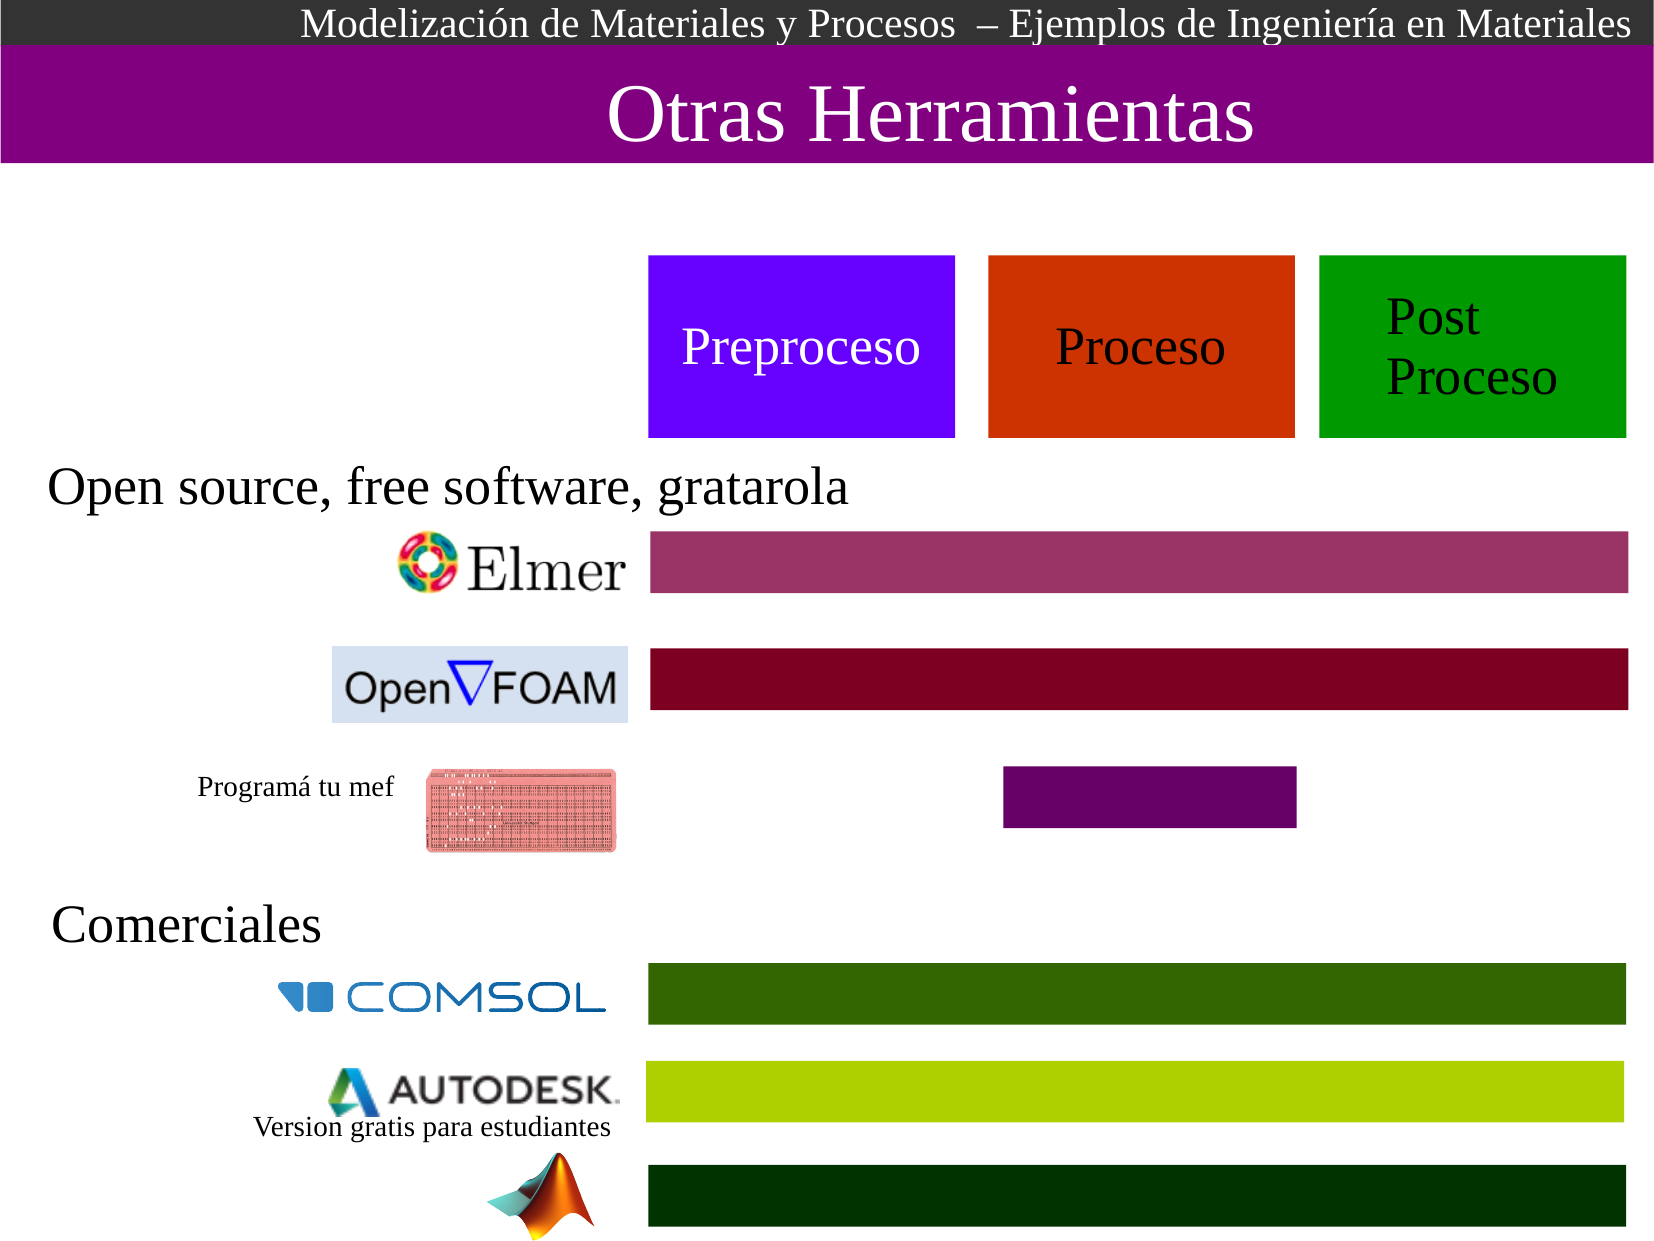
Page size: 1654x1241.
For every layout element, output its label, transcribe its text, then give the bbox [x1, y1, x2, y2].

text_box [648, 963, 1627, 1025]
text_box Otras Herramientas [230, 59, 1634, 174]
picture [332, 646, 628, 723]
picture [328, 1068, 620, 1103]
text_box [650, 531, 1629, 594]
picture [277, 982, 607, 1012]
text_box [650, 648, 1629, 711]
text_box Proceso [988, 255, 1295, 438]
picture [486, 1179, 595, 1241]
text_box Version gratis para estudiantes [238, 1103, 627, 1179]
picture [423, 766, 619, 855]
text_box Programá tu mef [182, 763, 421, 817]
text_box Comerciales [36, 886, 409, 962]
text_box [648, 1164, 1627, 1227]
text_box [646, 1060, 1625, 1123]
text_box [1003, 766, 1297, 829]
text_box Post Proceso [1319, 255, 1627, 438]
text_box Preproceso [648, 255, 956, 438]
text_box Open source, free software, gratarola [32, 448, 866, 524]
picture [396, 530, 626, 594]
